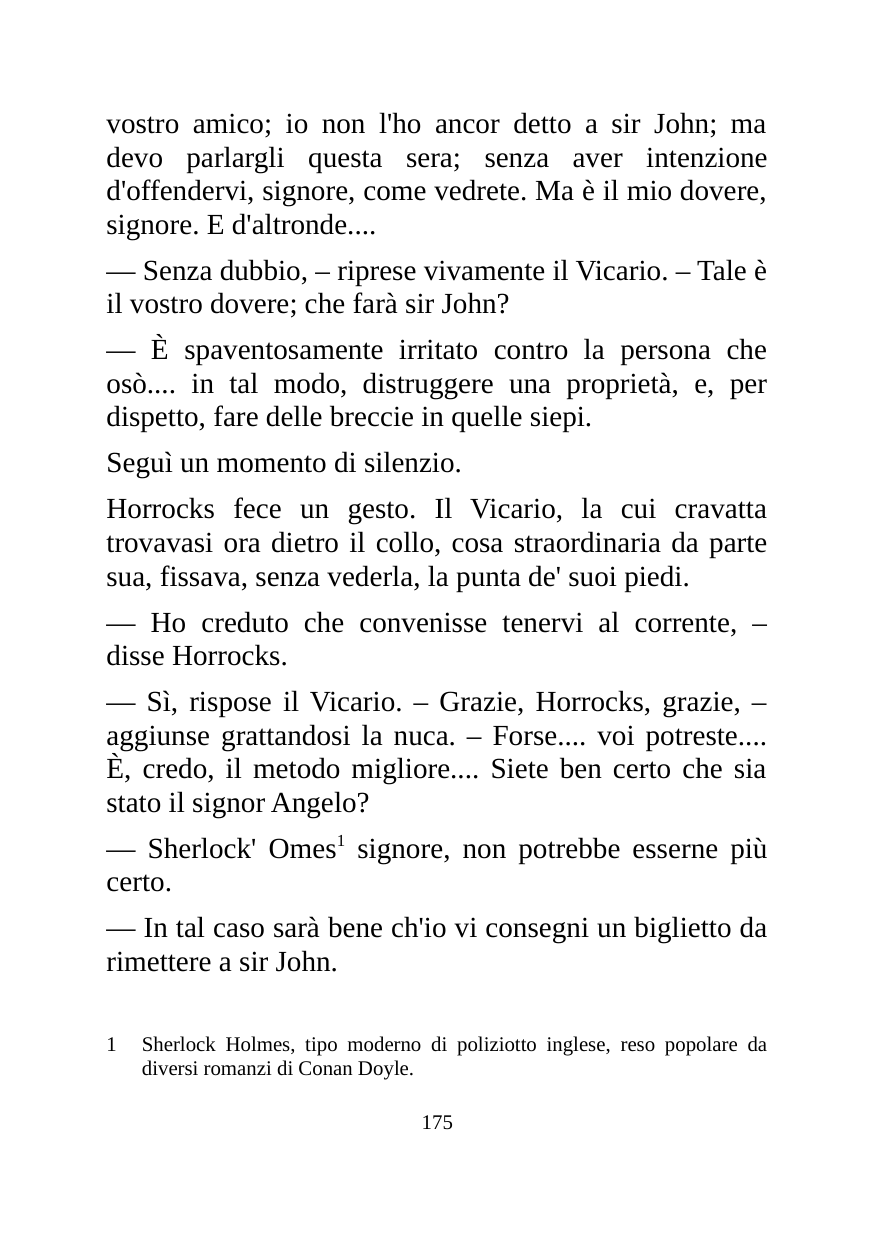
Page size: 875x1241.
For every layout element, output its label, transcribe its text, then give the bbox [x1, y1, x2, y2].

text — Senza dubbio, – riprese vivamente il Vicario. – Tale è il vostro dovere; che farà sir John? [106, 253, 768, 320]
text — In tal caso sarà bene ch'io vi consegni un biglietto da rimettere a sir John. [106, 911, 768, 978]
text — Sì, rispose il Vicario. – Grazie, Horrocks, grazie, – aggiunse grattandosi la nuca. – Forse.... voi potreste.... È, credo, il metodo migliore.... Siete ben certo che sia stato il signor Angelo? [106, 684, 768, 818]
text Sherlock Holmes, tipo moderno di poliziotto inglese, reso popolare da diversi romanzi di Conan Doyle. [106, 1032, 768, 1080]
text vostro amico; io non l'ho ancor detto a sir John; ma devo parlargli questa sera; senza aver intenzione d'offendervi, signore, come vedrete. Ma è il mio dovere, signore. E d'altronde.... [106, 106, 768, 240]
text Seguì un momento di silenzio. [106, 446, 768, 479]
text — È spaventosamente irritato contro la persona che osò.... in tal modo, distruggere una proprietà, e, per dispetto, fare delle breccie in quelle siepi. [106, 332, 768, 433]
text Horrocks fece un gesto. Il Vicario, la cui cravatta trovavasi ora dietro il collo, cosa straordinaria da parte sua, fissava, senza vederla, la punta de' suoi piedi. [106, 492, 768, 592]
text — Ho creduto che convenisse tenervi al corrente, – disse Horrocks. [106, 605, 768, 672]
text — Sherlock' Omes signore, non potrebbe esserne più certo. [106, 831, 768, 898]
